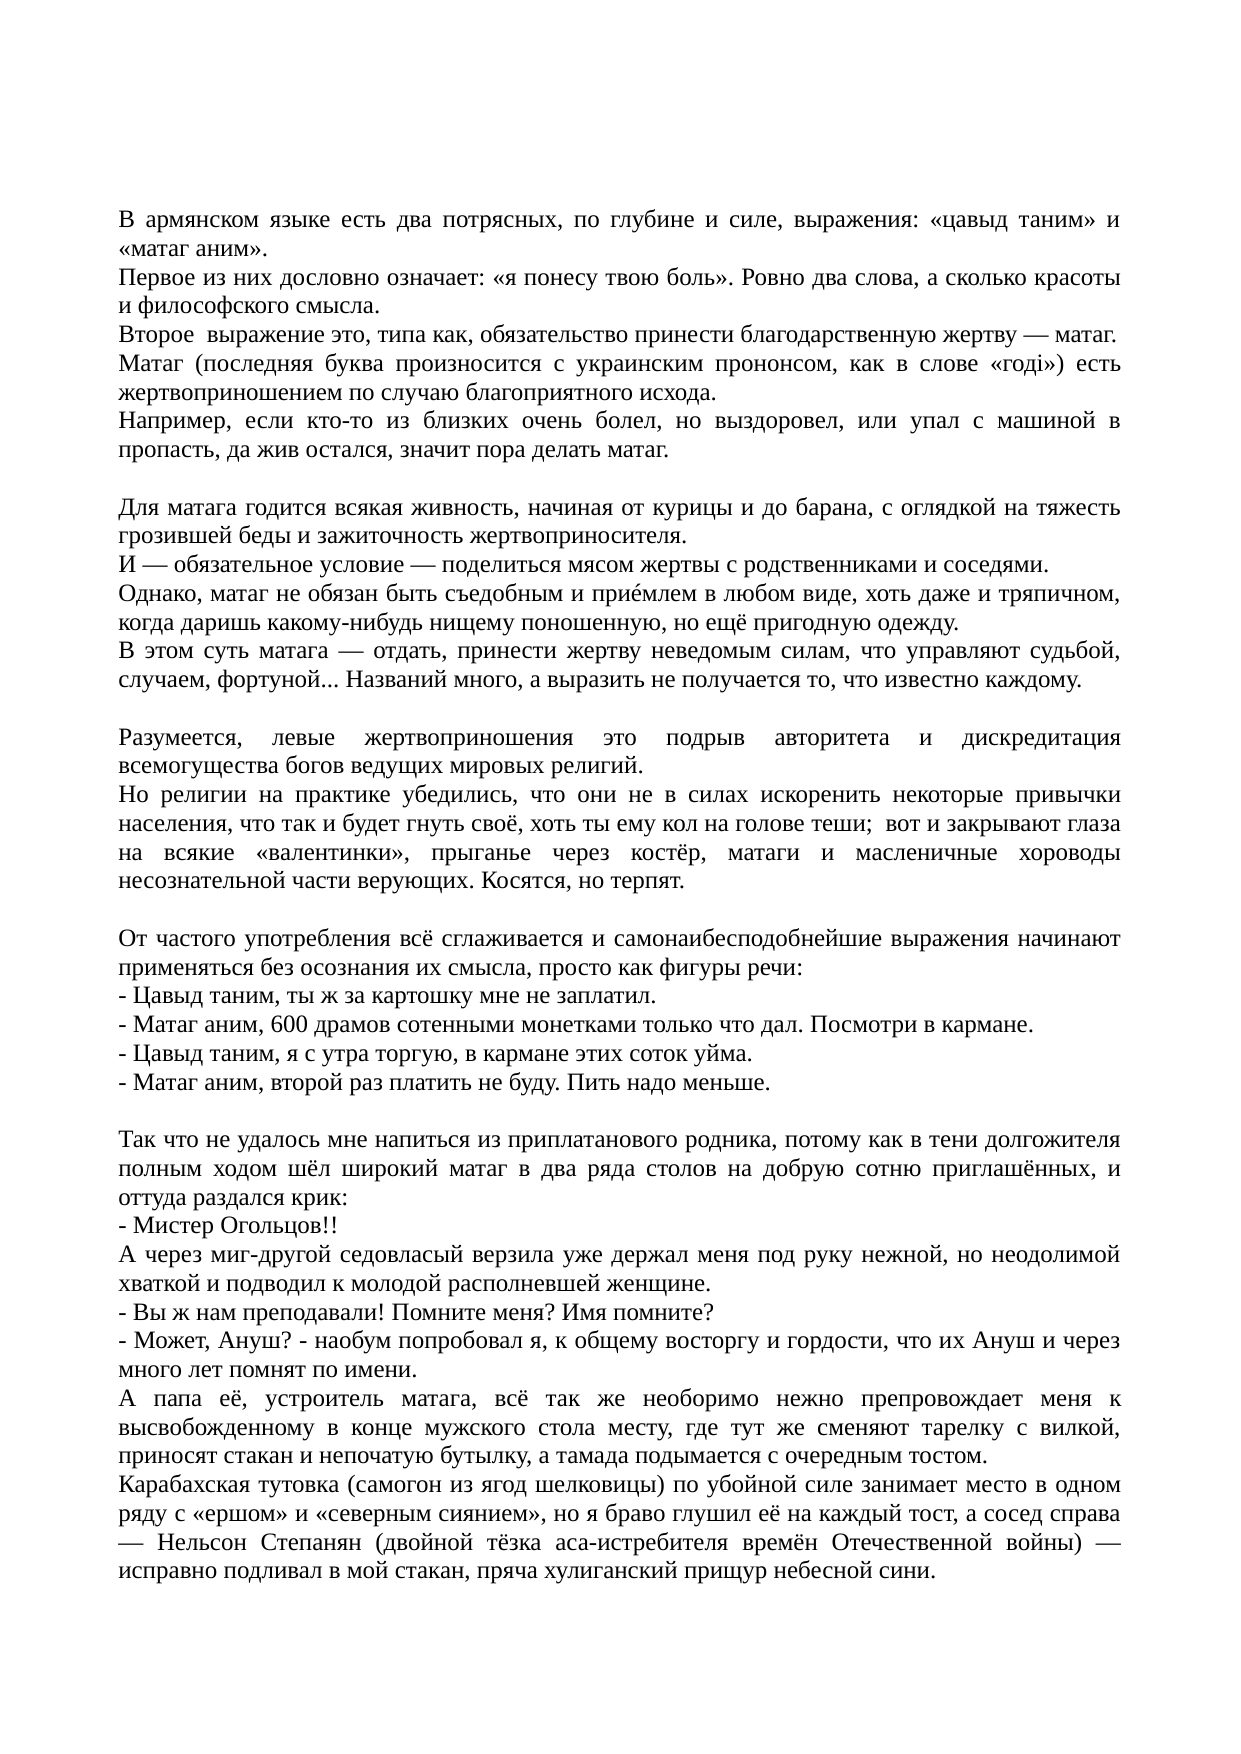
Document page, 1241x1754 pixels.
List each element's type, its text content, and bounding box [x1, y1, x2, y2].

text А папа её, устроитель матага, всё так же необоримо нежно препровождает меня к высвобожденному в конце мужского стола месту, где тут же сменяют тарелку с вилкой, приносят стакан и непочатую бутылку, а тамада подымается с очередным тостом. [118, 1383, 1122, 1469]
text А через миг-другой седовласый верзила уже держал меня под руку нежной, но неодолимой хваткой и подводил к молодой располневшей женщине. [118, 1239, 1122, 1297]
text Так что не удалось мне напиться из приплатанового родника, потому как в тени долгожителя полным ходом шёл широкий матаг в два ряда столов на добрую сотню приглашённых, и оттуда раздался крик: [118, 1124, 1122, 1211]
text - Вы ж нам преподавали! Помните меня? Имя помните? [118, 1297, 1122, 1326]
text Карабахская тутовка (самогон из ягод шелковицы) по убойной силе занимает место в одном ряду с «ершом» и «северным сиянием», но я браво глушил её на каждый тост, а сосед справа — Нельсон Степанян (двойной тёзка аса-истребителя времён Отечественной войны) — исправно подливал в мой стакан, пряча хулиганский прищур небесной сини. [118, 1469, 1122, 1584]
text - Цавыд таним, я с утра торгую, в кармане этих соток уйма. [118, 1038, 1122, 1067]
text - Матаг аним, 600 драмов сотенными монетками только что дал. Посмотри в кармане. [118, 1009, 1122, 1038]
text Разумеется, левые жертвоприношения это подрыв авторитета и дискредитация всемогущества богов ведущих мировых религий. [118, 722, 1122, 779]
text Матаг (последняя буква произносится с украинским прононсом, как в слове «годi») есть жертвоприношением по случаю благоприятного исхода. [118, 348, 1122, 406]
text - Может, Ануш? - наобум попробовал я, к общему восторгу и гордости, что их Ануш и через много лет помнят по имени. [118, 1326, 1122, 1383]
text - Цавыд таним, ты ж за картошку мне не заплатил. [118, 981, 1122, 1009]
text От частого употребления всё сглаживается и самонаибесподобнейшие выражения начинают применяться без осознания их смысла, просто как фигуры речи: [118, 923, 1122, 981]
text - Матаг аним, второй раз платить не буду. Пить надо меньше. [118, 1067, 1122, 1096]
text Но религии на практике убедились, что они не в силах искоренить некоторые привычки населения, что так и будет гнуть своё, хоть ты ему кол на голове теши; вот и закрывают глаза на всякие «валентинки», прыганье через костёр, матаги и масленичные хороводы несознательной части верующих. Косятся, но терпят. [118, 779, 1122, 894]
text Первое из них дословно означает: «я понесу твою боль». Ровно два слова, а сколько красоты и философского смысла. [118, 262, 1122, 319]
text Второе выражение это, типа как, обязательство принести благодарственную жертву — матаг. [118, 319, 1122, 348]
text Однако, матаг не обязан быть съедобным и приéмлем в любом виде, хоть даже и тряпичном, когда даришь какому-нибудь нищему поношенную, но ещё пригодную одежду. [118, 578, 1122, 636]
text В этом суть матага — отдать, принести жертву неведомым силам, что управляют судьбой, случаем, фортуной... Названий много, а выразить не получается то, что известно каждому. [118, 636, 1122, 693]
text Для матага годится всякая живность, начиная от курицы и до барана, с оглядкой на тяжесть грозившей беды и зажиточность жертвоприносителя. [118, 492, 1122, 549]
text Например, если кто-то из близких очень болел, но выздоровел, или упал с машиной в пропасть, да жив остался, значит пора делать матаг. [118, 406, 1122, 463]
text И — обязательное условие — поделиться мясом жертвы с родственниками и соседями. [118, 549, 1122, 578]
text В армянском языке есть два потрясных, по глубине и силе, выражения: «цавыд таним» и «матаг аним». [118, 204, 1122, 262]
text - Мистер Огольцов!! [118, 1211, 1122, 1239]
